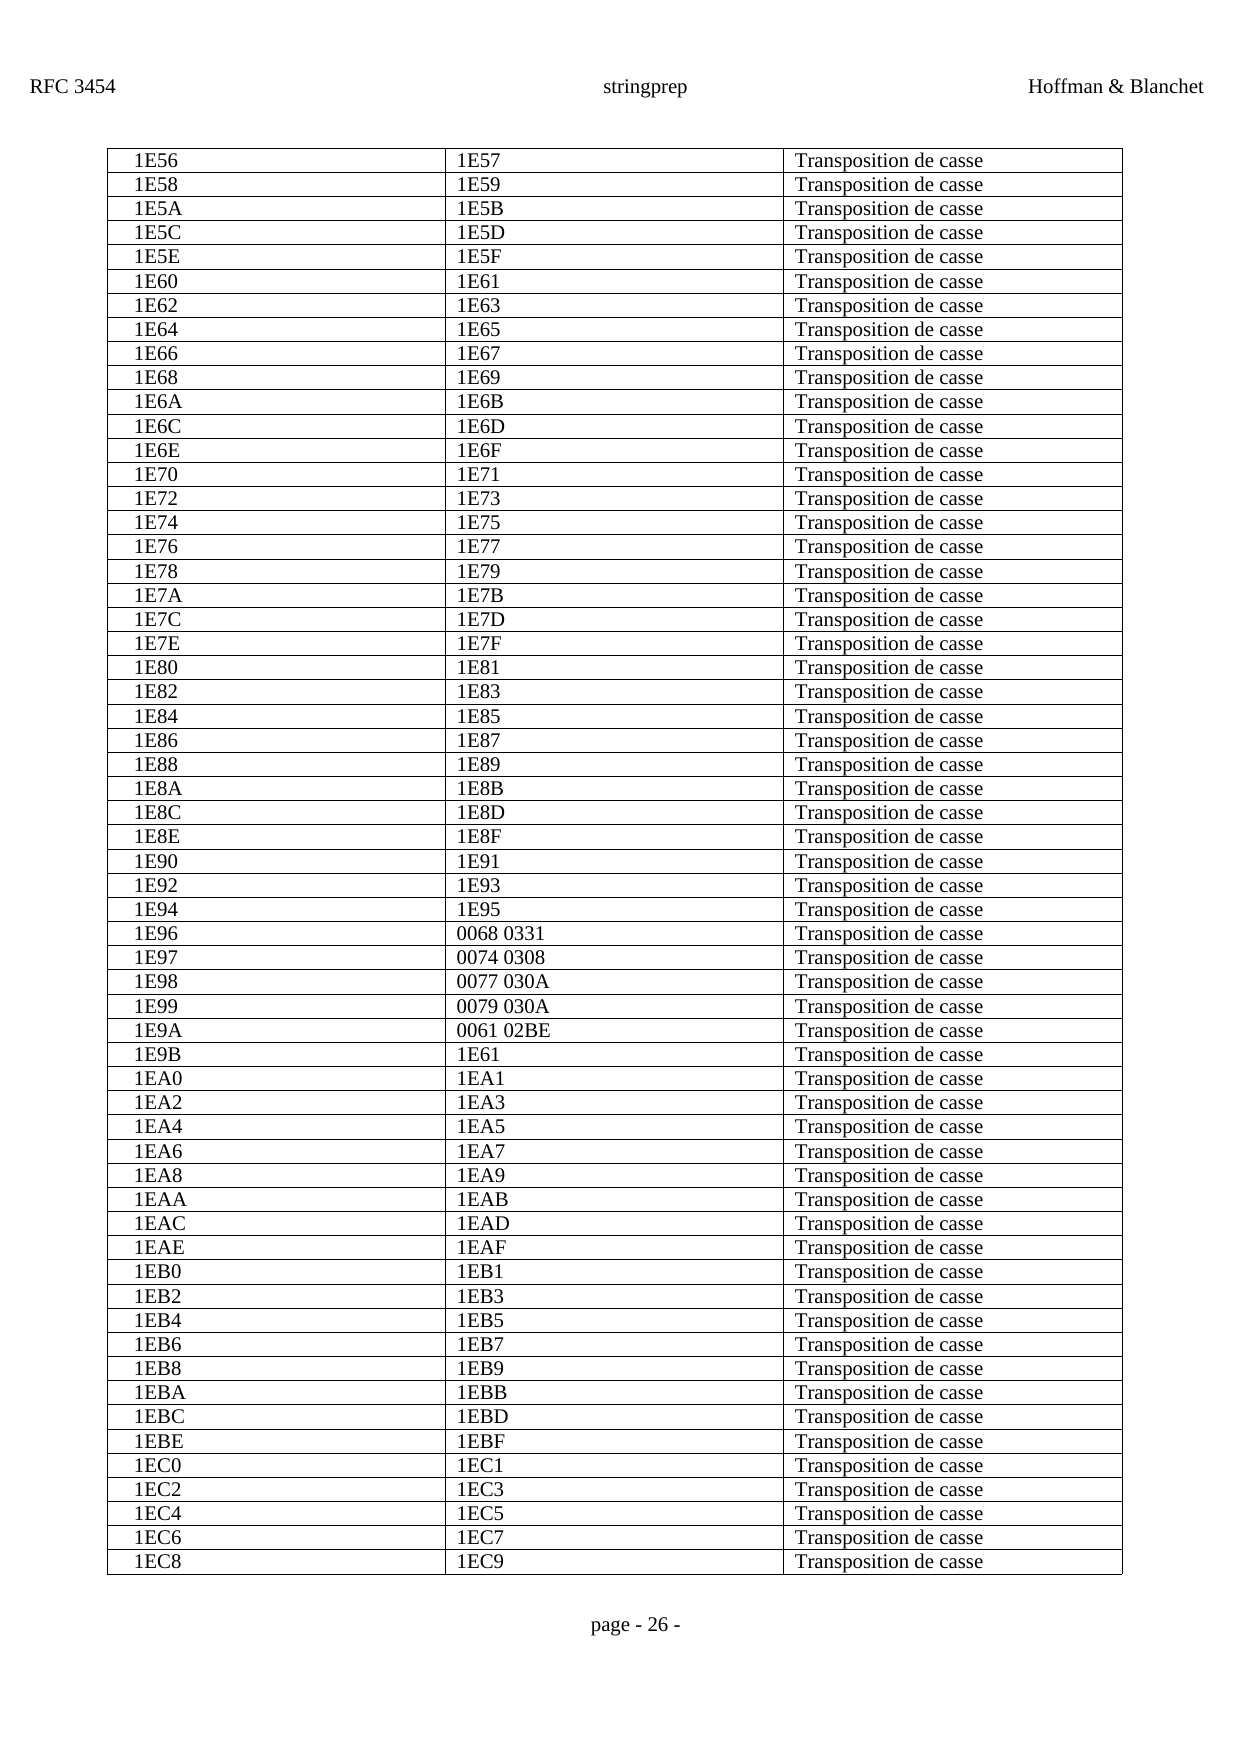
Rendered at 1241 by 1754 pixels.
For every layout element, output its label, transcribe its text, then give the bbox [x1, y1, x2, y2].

table_cell Transposition de casse [784, 270, 1122, 293]
table_cell 1EAC [108, 1212, 445, 1235]
table_cell Transposition de casse [784, 729, 1122, 752]
table_cell Transposition de casse [784, 656, 1122, 679]
table_cell Transposition de casse [784, 874, 1122, 897]
table_cell Transposition de casse [784, 632, 1122, 655]
table_cell 1E72 [108, 487, 445, 510]
table_cell 1EB1 [446, 1260, 783, 1283]
table_cell 1E57 [446, 149, 783, 172]
table_cell 1E6C [108, 415, 445, 438]
table_cell 1EC0 [108, 1454, 445, 1477]
table_cell 1EC1 [446, 1454, 783, 1477]
table_cell 1E62 [108, 294, 445, 317]
table_cell 1EC4 [108, 1502, 445, 1525]
table_cell 1EC8 [108, 1550, 445, 1573]
table_cell 1E5A [108, 197, 445, 220]
table_cell 1E5F [446, 245, 783, 268]
table_cell Transposition de casse [784, 1309, 1122, 1332]
table_cell Transposition de casse [784, 294, 1122, 317]
table_cell Transposition de casse [784, 1019, 1122, 1042]
table_cell 1E91 [446, 850, 783, 873]
table_cell 1EB8 [108, 1357, 445, 1380]
table_cell 1EB4 [108, 1309, 445, 1332]
table_cell Transposition de casse [784, 390, 1122, 413]
table_cell 1E6A [108, 390, 445, 413]
table_cell Transposition de casse [784, 1357, 1122, 1380]
table_cell 1EAE [108, 1236, 445, 1259]
table_cell Transposition de casse [784, 608, 1122, 631]
table_cell 1E88 [108, 753, 445, 776]
table_cell 1EC3 [446, 1478, 783, 1501]
table_cell Transposition de casse [784, 970, 1122, 993]
table_cell Transposition de casse [784, 680, 1122, 703]
table_cell Transposition de casse [784, 777, 1122, 800]
table_cell Transposition de casse [784, 197, 1122, 220]
table_cell Transposition de casse [784, 318, 1122, 341]
table_cell 1E92 [108, 874, 445, 897]
table_cell 1EA7 [446, 1140, 783, 1163]
table_cell Transposition de casse [784, 1140, 1122, 1163]
table_cell 1E6E [108, 439, 445, 462]
table_cell 1E6D [446, 415, 783, 438]
table_cell 1E96 [108, 922, 445, 945]
table_cell 1EC9 [446, 1550, 783, 1573]
table_cell 1E5E [108, 245, 445, 268]
table_cell 1EB0 [108, 1260, 445, 1283]
table_cell 1E86 [108, 729, 445, 752]
table_cell Transposition de casse [784, 1502, 1122, 1525]
table_cell 1E68 [108, 366, 445, 389]
table_cell 1EBD [446, 1405, 783, 1428]
table_cell 1EA8 [108, 1164, 445, 1187]
table_cell 1E73 [446, 487, 783, 510]
table_cell 1EBE [108, 1430, 445, 1453]
table_cell 1EC5 [446, 1502, 783, 1525]
table_cell 1E93 [446, 874, 783, 897]
table_cell 1EB5 [446, 1309, 783, 1332]
table_cell Transposition de casse [784, 1526, 1122, 1549]
table_cell 1E8B [446, 777, 783, 800]
table_cell 1E63 [446, 294, 783, 317]
table_cell 1E65 [446, 318, 783, 341]
table_cell 1E5C [108, 221, 445, 244]
table_cell Transposition de casse [784, 1043, 1122, 1066]
table_cell 1E6F [446, 439, 783, 462]
table_cell Transposition de casse [784, 584, 1122, 607]
table_cell 1E67 [446, 342, 783, 365]
table_cell 1E7F [446, 632, 783, 655]
table_cell 1E77 [446, 535, 783, 558]
table_cell 1EAA [108, 1188, 445, 1211]
table_cell 1E83 [446, 680, 783, 703]
table_cell Transposition de casse [784, 535, 1122, 558]
table_cell Transposition de casse [784, 1212, 1122, 1235]
table_cell 1EA9 [446, 1164, 783, 1187]
table_cell 1EC7 [446, 1526, 783, 1549]
table_cell Transposition de casse [784, 149, 1122, 172]
table_cell 1E5D [446, 221, 783, 244]
table_cell 1EAB [446, 1188, 783, 1211]
table_cell 1E9B [108, 1043, 445, 1066]
table_cell 1E8A [108, 777, 445, 800]
table_cell 1E79 [446, 560, 783, 583]
table_cell Transposition de casse [784, 1260, 1122, 1283]
table_cell Transposition de casse [784, 173, 1122, 196]
table_cell 1EAF [446, 1236, 783, 1259]
table_cell 1EA2 [108, 1091, 445, 1114]
table_cell 1EBA [108, 1381, 445, 1404]
table_cell 1EA4 [108, 1115, 445, 1138]
table_cell 1EBC [108, 1405, 445, 1428]
table_cell 1E8D [446, 801, 783, 824]
table_cell Transposition de casse [784, 1550, 1122, 1573]
table_cell 1E61 [446, 1043, 783, 1066]
table_cell Transposition de casse [784, 946, 1122, 969]
table_cell 1EC2 [108, 1478, 445, 1501]
table_cell 1E87 [446, 729, 783, 752]
table_cell 0077 030A [446, 970, 783, 993]
table_cell 1EB3 [446, 1285, 783, 1308]
table_cell Transposition de casse [784, 245, 1122, 268]
table_cell Transposition de casse [784, 801, 1122, 824]
table_cell 1E71 [446, 463, 783, 486]
table_cell Transposition de casse [784, 1405, 1122, 1428]
table_cell Transposition de casse [784, 463, 1122, 486]
table_cell Transposition de casse [784, 342, 1122, 365]
table_cell Transposition de casse [784, 487, 1122, 510]
table_cell Transposition de casse [784, 1333, 1122, 1356]
table_cell 1E89 [446, 753, 783, 776]
table_cell Transposition de casse [784, 1091, 1122, 1114]
table_cell 1E81 [446, 656, 783, 679]
table_cell 1E69 [446, 366, 783, 389]
table_cell 1E6B [446, 390, 783, 413]
table_cell Transposition de casse [784, 850, 1122, 873]
table_cell Transposition de casse [784, 898, 1122, 921]
table_cell 1E85 [446, 705, 783, 728]
table_cell 1E90 [108, 850, 445, 873]
table_cell 1E70 [108, 463, 445, 486]
table_cell Transposition de casse [784, 1236, 1122, 1259]
table_cell 1EA0 [108, 1067, 445, 1090]
table_cell 1EA3 [446, 1091, 783, 1114]
table_cell 1EC6 [108, 1526, 445, 1549]
table_cell 0068 0331 [446, 922, 783, 945]
table_cell Transposition de casse [784, 1188, 1122, 1211]
table_cell 1EBB [446, 1381, 783, 1404]
table_cell 1EB9 [446, 1357, 783, 1380]
table_cell 1EA1 [446, 1067, 783, 1090]
table_cell Transposition de casse [784, 825, 1122, 848]
table_cell Transposition de casse [784, 1381, 1122, 1404]
table_cell Transposition de casse [784, 560, 1122, 583]
table_cell 1E7C [108, 608, 445, 631]
table_cell 1E98 [108, 970, 445, 993]
table_cell 1E76 [108, 535, 445, 558]
table_cell Transposition de casse [784, 1164, 1122, 1187]
table_cell 1E60 [108, 270, 445, 293]
table_cell Transposition de casse [784, 995, 1122, 1018]
table_cell 1E61 [446, 270, 783, 293]
table_cell Transposition de casse [784, 1115, 1122, 1138]
table_cell 1E94 [108, 898, 445, 921]
table_cell Transposition de casse [784, 511, 1122, 534]
table_cell 1EB2 [108, 1285, 445, 1308]
table_cell 1E66 [108, 342, 445, 365]
table_cell 1EB7 [446, 1333, 783, 1356]
table_cell Transposition de casse [784, 1430, 1122, 1453]
table_cell 1E82 [108, 680, 445, 703]
table_cell 1EA6 [108, 1140, 445, 1163]
table_cell 1E7D [446, 608, 783, 631]
table_cell 1EBF [446, 1430, 783, 1453]
table_cell Transposition de casse [784, 705, 1122, 728]
table_cell 1E75 [446, 511, 783, 534]
table_cell Transposition de casse [784, 922, 1122, 945]
table_cell 0079 030A [446, 995, 783, 1018]
table_cell 1E80 [108, 656, 445, 679]
table_cell 1E84 [108, 705, 445, 728]
table_cell Transposition de casse [784, 366, 1122, 389]
table_cell Transposition de casse [784, 753, 1122, 776]
table_cell 1E8F [446, 825, 783, 848]
table_cell 1E59 [446, 173, 783, 196]
table_cell 1E8E [108, 825, 445, 848]
table_cell 1E56 [108, 149, 445, 172]
table_cell 1EA5 [446, 1115, 783, 1138]
table_cell 1E58 [108, 173, 445, 196]
table_cell Transposition de casse [784, 1454, 1122, 1477]
table_cell 1EB6 [108, 1333, 445, 1356]
table_cell Transposition de casse [784, 1285, 1122, 1308]
table_cell 1E9A [108, 1019, 445, 1042]
table_cell Transposition de casse [784, 1067, 1122, 1090]
table_cell 0061 02BE [446, 1019, 783, 1042]
table_cell 1E7B [446, 584, 783, 607]
table_cell 1E64 [108, 318, 445, 341]
table_cell 1E7A [108, 584, 445, 607]
table_cell Transposition de casse [784, 1478, 1122, 1501]
table_cell 1E78 [108, 560, 445, 583]
table_cell 1E97 [108, 946, 445, 969]
table_cell 0074 0308 [446, 946, 783, 969]
table_cell Transposition de casse [784, 415, 1122, 438]
table_cell Transposition de casse [784, 221, 1122, 244]
table_cell 1E95 [446, 898, 783, 921]
table_cell 1EAD [446, 1212, 783, 1235]
table_cell 1E99 [108, 995, 445, 1018]
table_cell 1E8C [108, 801, 445, 824]
table_cell 1E5B [446, 197, 783, 220]
table_cell Transposition de casse [784, 439, 1122, 462]
table_cell 1E7E [108, 632, 445, 655]
table_cell 1E74 [108, 511, 445, 534]
